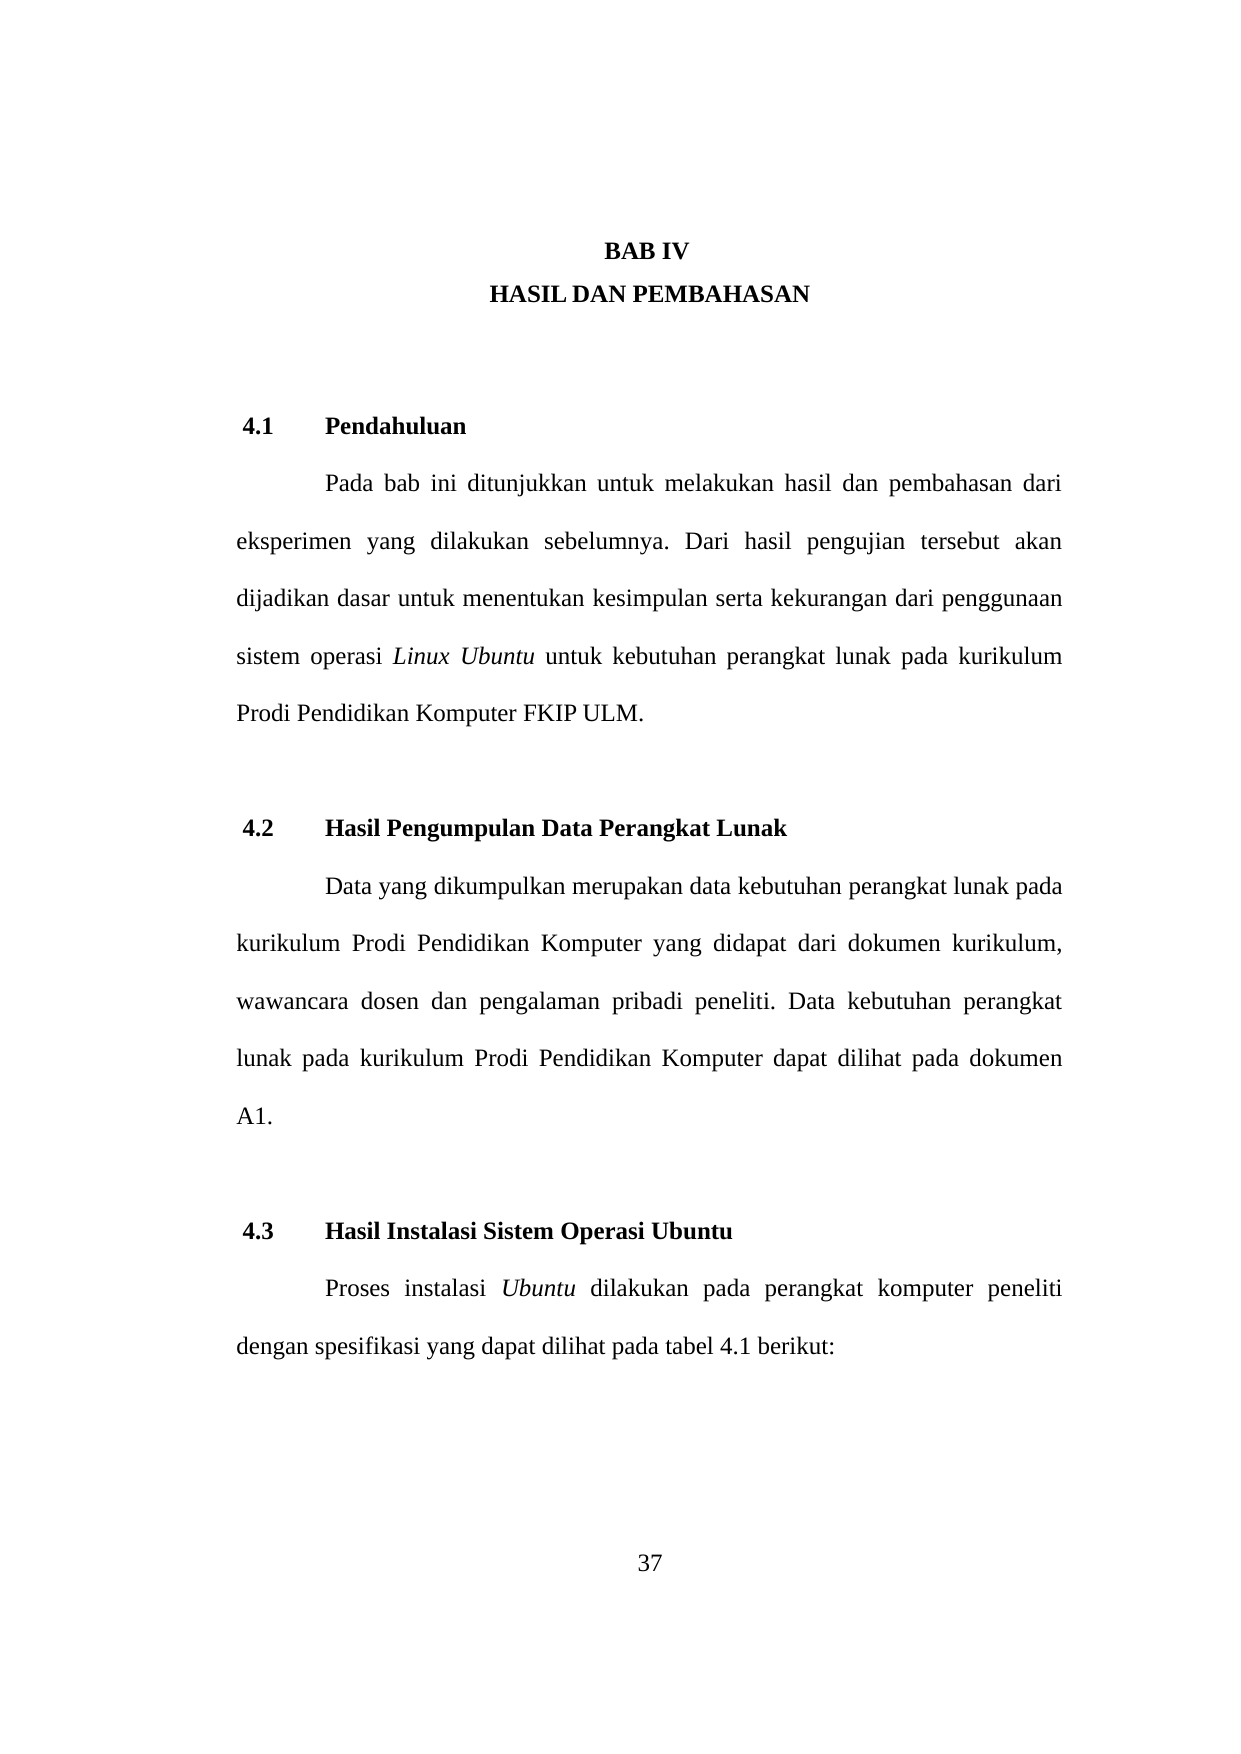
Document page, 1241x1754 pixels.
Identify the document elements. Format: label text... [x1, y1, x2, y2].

text Pada bab ini ditunjukkan untuk melakukan hasil dan pembahasan dari eksperimen yang dilakukan sebelumnya. Dari hasil pengujian tersebut akan dijadikan dasar untuk menentukan kesimpulan serta kekurangan dari penggunaan sistem operasi Linux Ubuntu untuk kebutuhan perangkat lunak pada kurikulum Prodi Pendidikan Komputer FKIP ULM. [236, 468, 1063, 727]
subtitle Pendahuluan [236, 411, 1063, 440]
subtitle HASIL DAN PEMBAHASAN [236, 236, 1063, 308]
text Proses instalasi Ubuntu dilakukan pada perangkat komputer peneliti dengan spesifikasi yang dapat dilihat pada tabel 4.1 berikut: [236, 1273, 1063, 1360]
subtitle Hasil Instalasi Sistem Operasi Ubuntu [236, 1216, 1063, 1245]
text Data yang dikumpulkan merupakan data kebutuhan perangkat lunak pada kurikulum Prodi Pendidikan Komputer yang didapat dari dokumen kurikulum, wawancara dosen dan pengalaman pribadi peneliti. Data kebutuhan perangkat lunak pada kurikulum Prodi Pendidikan Komputer dapat dilihat pada dokumen A1. [236, 871, 1063, 1130]
subtitle Hasil Pengumpulan Data Perangkat Lunak [236, 813, 1063, 842]
